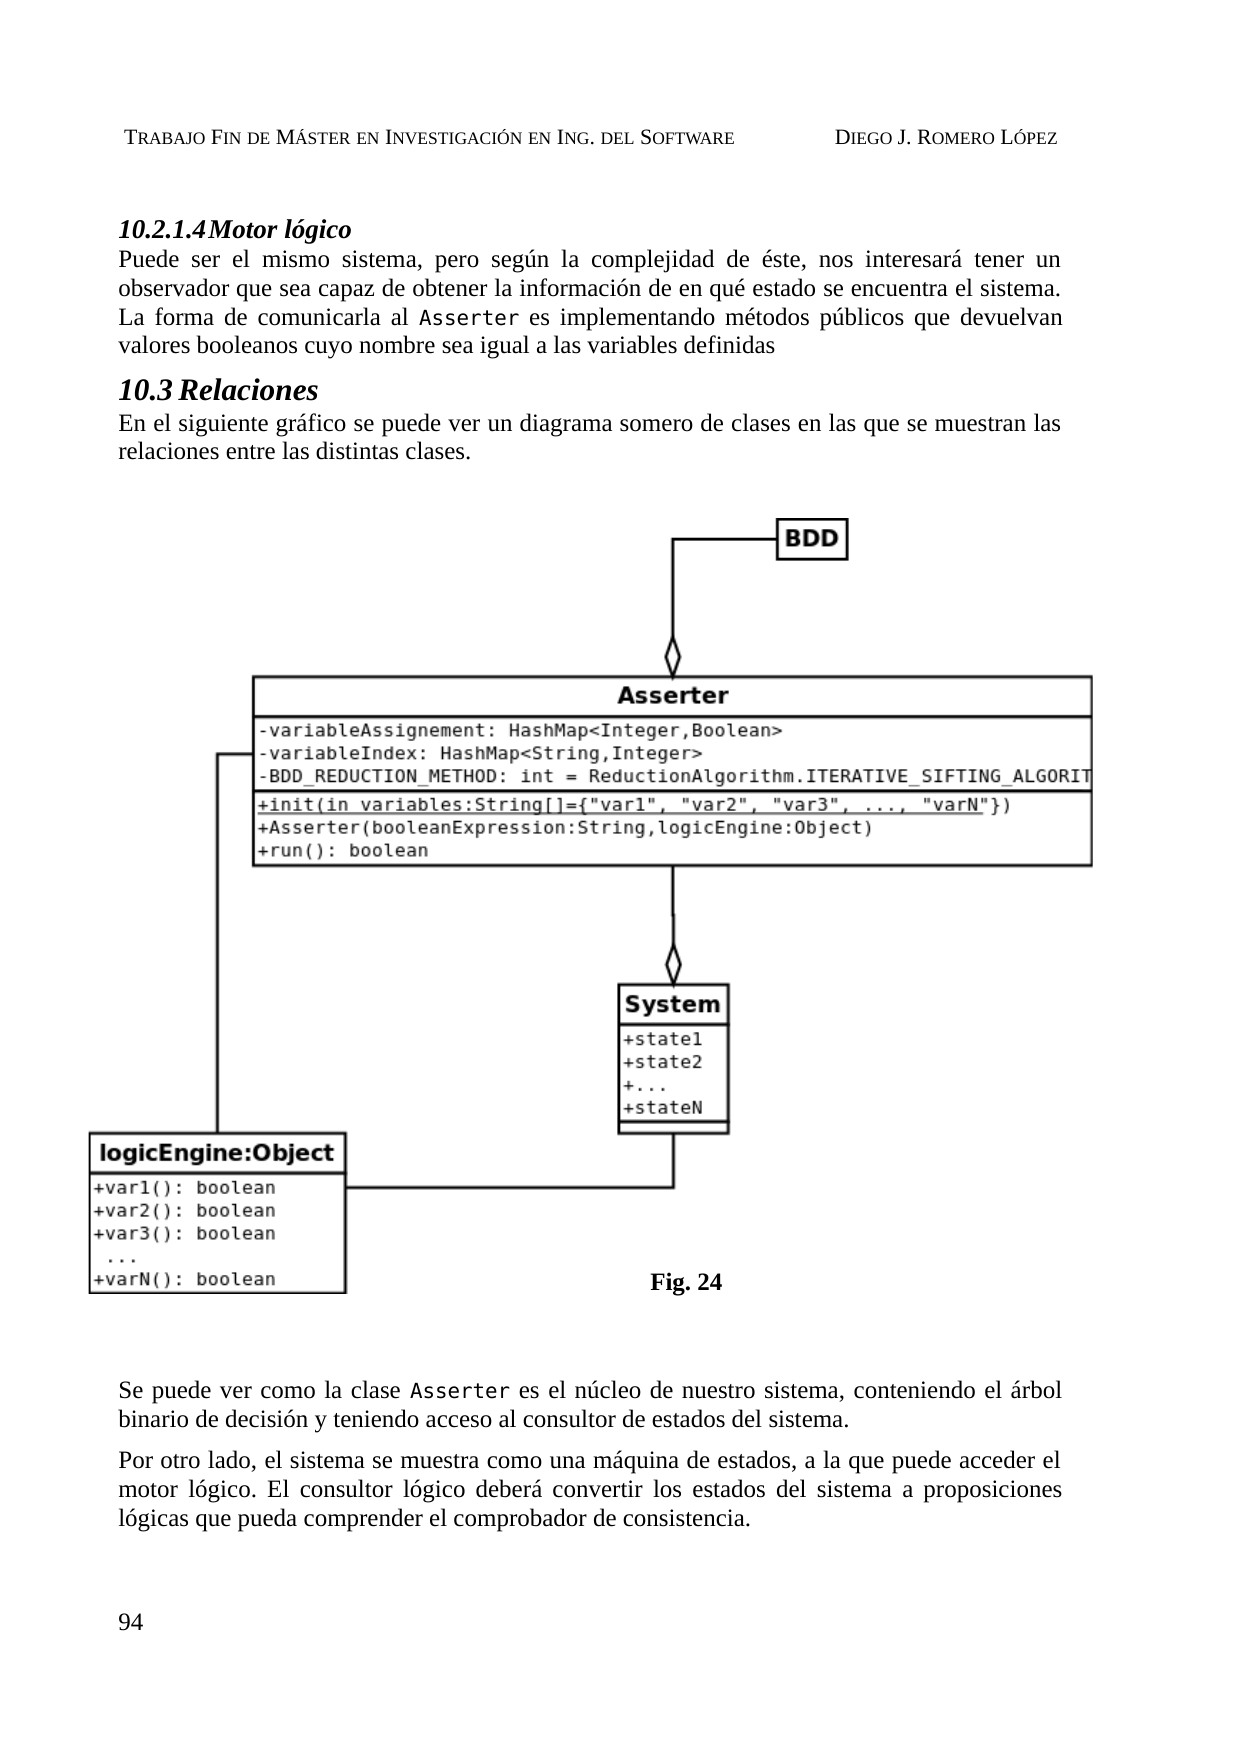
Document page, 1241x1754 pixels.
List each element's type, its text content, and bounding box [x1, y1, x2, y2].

text Se puede ver como la clase Asserter es el núcleo de nuestro sistema, conteniendo el árbol binario de decisión y teniendo acceso al consultor de estados del sistema. [118, 1376, 1063, 1433]
text Puede ser el mismo sistema, pero según la complejidad de éste, nos interesará tener un observador que sea capaz de obtener la información de en qué estado se encuentra el sistema. La forma de comunicarla al Asserter es implementando métodos públicos que devuelvan valores booleanos cuyo nombre sea igual a las variables definidas [118, 244, 1063, 359]
picture [88, 518, 1093, 1294]
text En el siguiente gráfico se puede ver un diagrama somero de clases en las que se muestran las relaciones entre las distintas clases. [118, 408, 1063, 465]
subtitle Relaciones [118, 372, 1063, 408]
text Por otro lado, el sistema se muestra como una máquina de estados, a la que puede acceder el motor lógico. El consultor lógico deberá convertir los estados del sistema a proposiciones lógicas que pueda comprender el comprobador de consistencia. [118, 1446, 1063, 1532]
subtitle Motor lógico [118, 213, 1063, 244]
